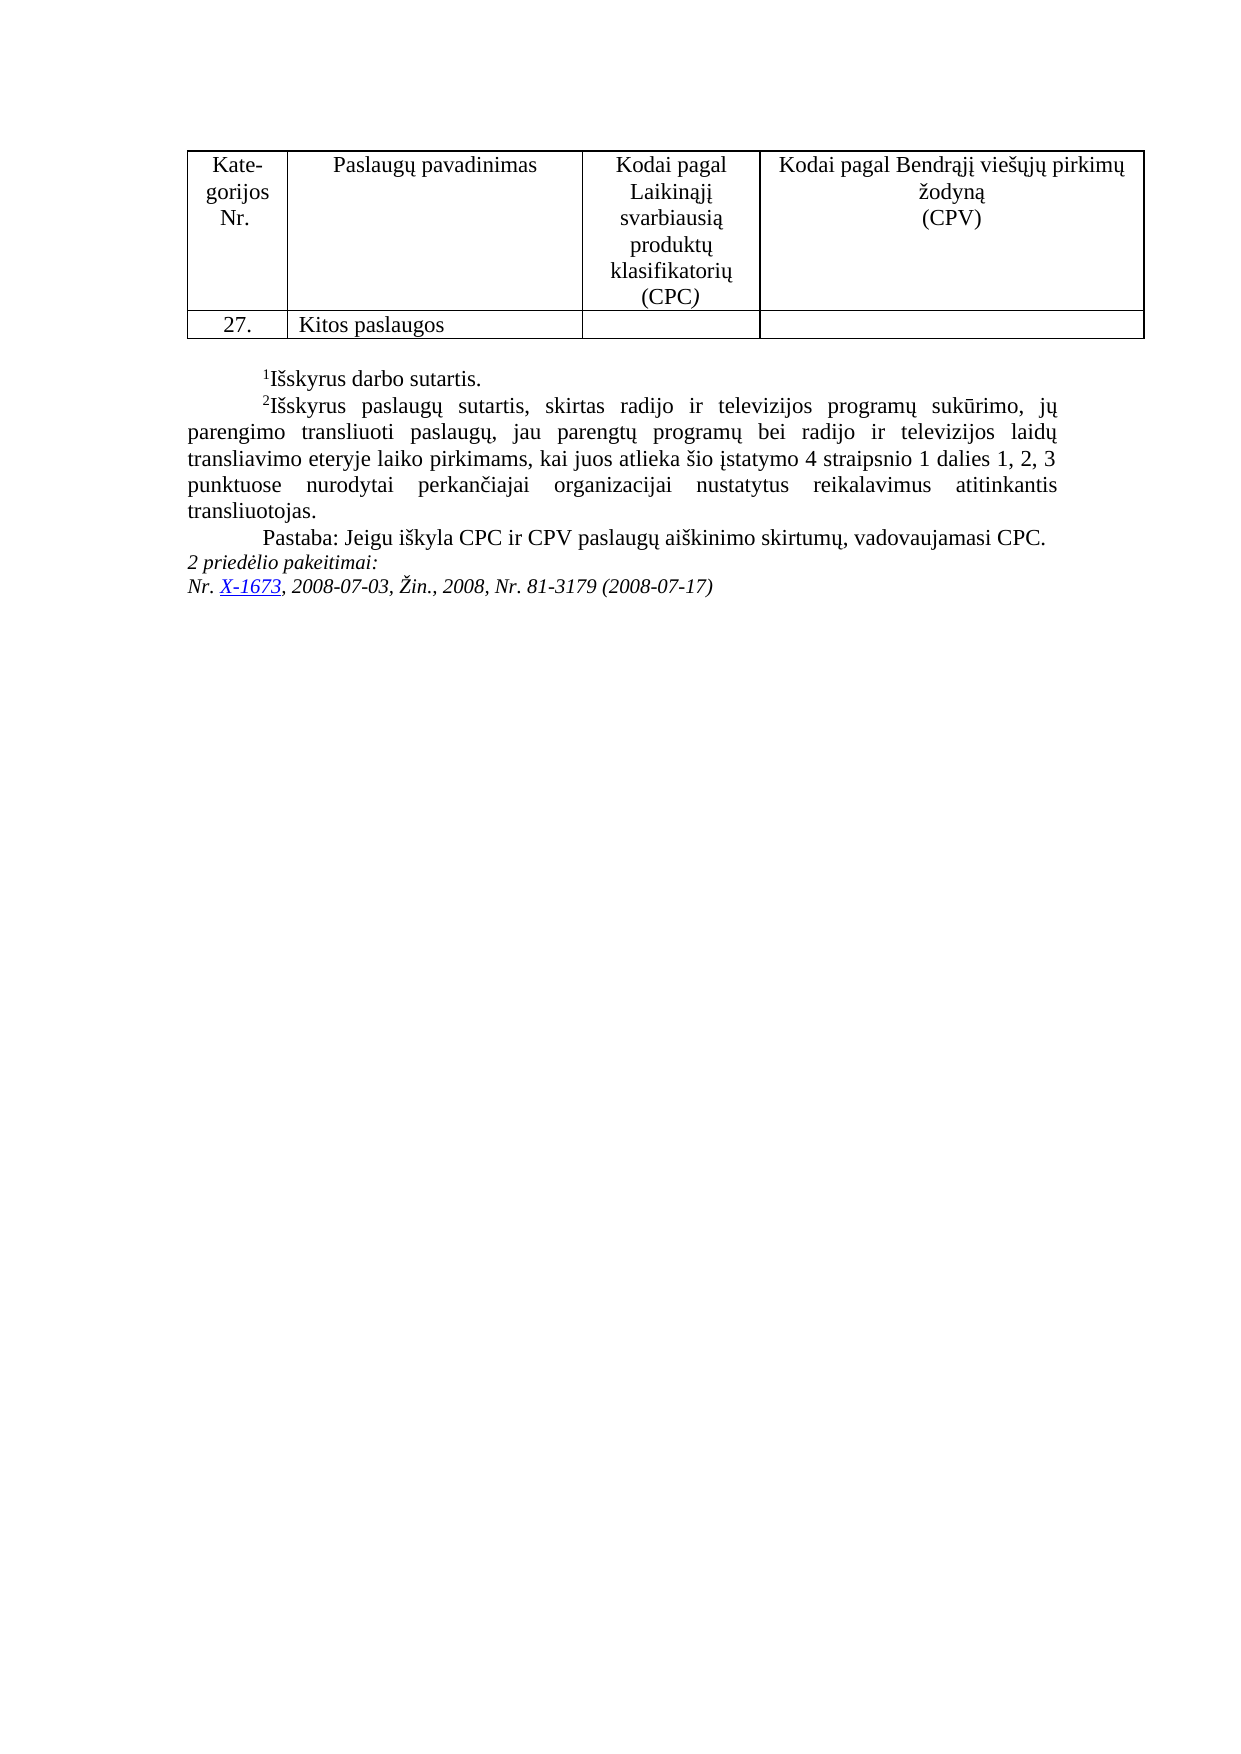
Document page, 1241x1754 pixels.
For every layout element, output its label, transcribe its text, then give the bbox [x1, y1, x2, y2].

text Nr. X-1673, 2008-07-03, Žin., 2008, Nr. 81-3179 (2008-07-17) [187, 574, 1053, 598]
table_header Kodai pagal Bendrąjį viešųjų pirkimų žodyną (CPV) [761, 152, 1143, 310]
table_cell [583, 311, 759, 338]
table_cell 27. [188, 311, 287, 338]
text Pastaba: Jeigu iškyla CPC ir CPV paslaugų aiškinimo skirtumų, vadovaujamasi CPC. [187, 524, 1053, 550]
table_header Kate-gorijos Nr. [188, 152, 287, 310]
table_header Kodai pagal Laikinąjį svarbiausią produktų klasifikatorių (CPC) [583, 152, 759, 310]
text 2 priedėlio pakeitimai: [187, 550, 1053, 574]
table_header Paslaugų pavadinimas [288, 152, 582, 310]
table_cell Kitos paslaugos [288, 311, 582, 338]
text 2Išskyrus paslaugų sutartis, skirtas radijo ir televizijos programų sukūrimo, jų parengimo transliuoti paslaugų, jau parengtų programų bei radijo ir televizijos laidų transliavimo eteryje laiko pirkimams, kai juos atlieka šio įstatymo 4 straipsnio 1 dalies 1, 2, 3 punktuose nurodytai perkančiajai organizacijai nustatytus reikalavimus atitinkantis transliuotojas. [187, 392, 1058, 524]
text 1Išskyrus darbo sutartis. [187, 366, 1092, 392]
table_cell [761, 311, 1143, 338]
